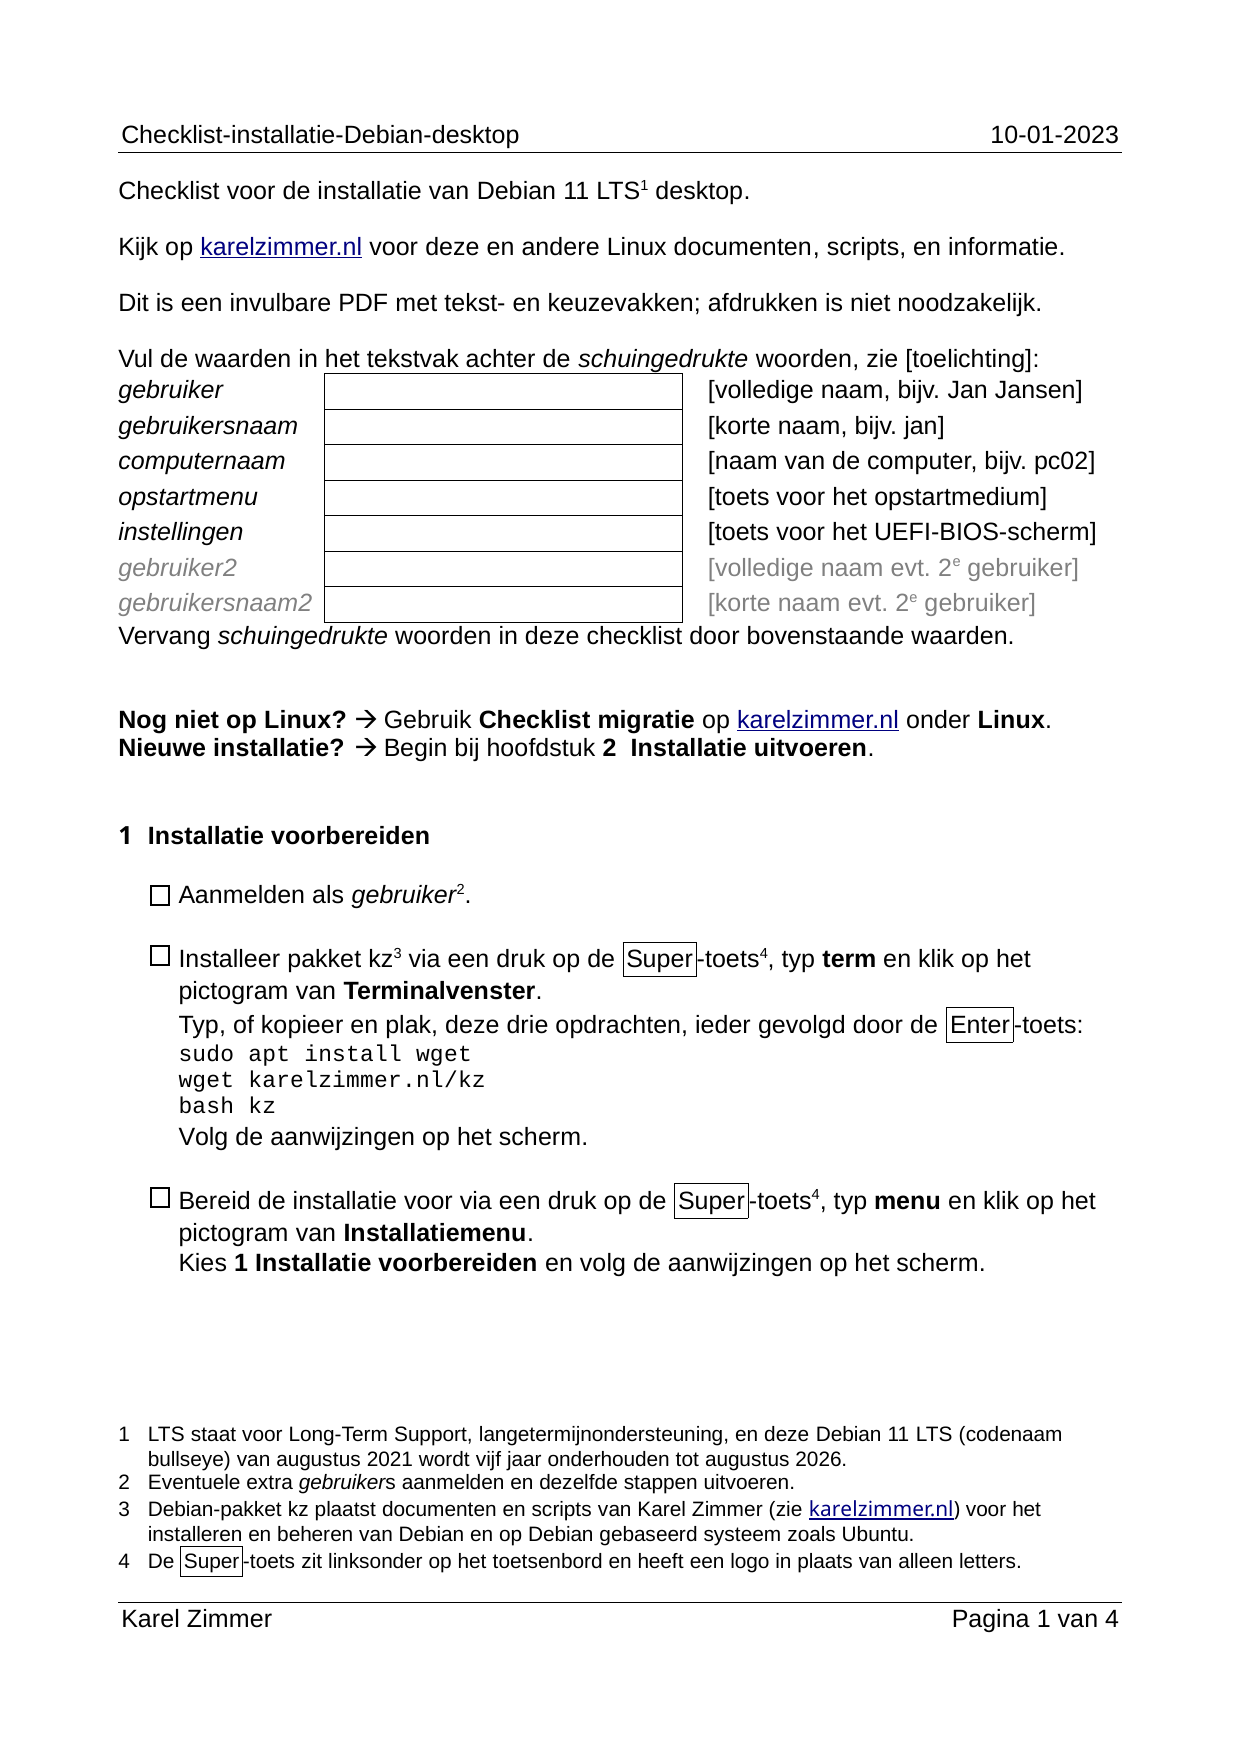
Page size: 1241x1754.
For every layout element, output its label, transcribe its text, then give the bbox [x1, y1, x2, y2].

text Vervang schuingedrukte woorden in deze checklist door bovenstaande waarden. [118, 622, 1122, 650]
table_cell [141, 1248, 177, 1278]
table_cell [141, 1152, 177, 1182]
text [korte naam evt. 2e gebruiker] [683, 586, 1122, 622]
table_header [141, 880, 177, 910]
text [volledige naam, bijv. Jan Jansen] [683, 373, 1122, 409]
text computernaam [118, 444, 324, 480]
table_cell Kies 1 Installatie voorbereiden en volg de aanwijzingen op het scherm. [177, 1248, 1120, 1278]
text gebruiker2 [118, 551, 324, 586]
text [naam van de computer, bijv. pc02] [683, 444, 1122, 480]
table_cell [141, 1006, 177, 1122]
text Nog niet op Linux?  Gebruik Checklist migratie op karelzimmer.nl onder Linux. [118, 706, 1122, 734]
table_cell Typ, of kopieer en plak, deze drie opdrachten, ieder gevolgd door de Enter-toets: sudo apt install wget wget karelzimmer.nl/kz bash kz [177, 1006, 1120, 1122]
text instellingen [118, 515, 324, 551]
text gebruiker [118, 373, 324, 409]
table_cell [141, 1182, 177, 1248]
text Kijk op karelzimmer.nl voor deze en andere Linux documenten, scripts, en informatie. [118, 233, 1122, 261]
text Nieuwe installatie?  Begin bij hoofdstuk 2 Installatie uitvoeren. [118, 734, 1122, 762]
text gebruikersnaam [118, 409, 324, 444]
text LTS staat voor Long-Term Support, langetermijnondersteuning, en deze Debian 11 LTS (codenaam bullseye) van augustus 2021 wordt vijf jaar onderhouden tot augustus 2026. [118, 1419, 1122, 1471]
text gebruikersnaam2 [118, 586, 324, 622]
table_cell [141, 1122, 177, 1152]
text [korte naam, bijv. jan] [683, 409, 1122, 444]
table_cell Bereid de installatie voor via een druk op de Super-toets4, typ menu en klik op het pictogram van Installatiemenu. [177, 1182, 1120, 1248]
table_cell [177, 1152, 1120, 1182]
text Checklist voor de installatie van Debian 11 LTS desktop. [118, 177, 1122, 205]
table_cell Installeer pakket kz via een druk op de Super-toets, typ term en klik op het pictogram van Terminalvenster. [177, 941, 1120, 1006]
table_header Aanmelden als gebruiker. [177, 880, 1120, 910]
list Installatie voorbereiden [118, 818, 1122, 852]
table_cell [177, 910, 1120, 941]
text Vul de waarden in het tekstvak achter de schuingedrukte woorden, zie [toelichting]: [118, 345, 1122, 373]
text opstartmenu [118, 480, 324, 515]
text Dit is een invulbare PDF met tekst- en keuzevakken; afdrukken is niet noodzakelijk. [118, 289, 1122, 317]
table_cell Volg de aanwijzingen op het scherm. [177, 1122, 1120, 1152]
text [toets voor het opstartmedium] [683, 480, 1122, 515]
text [toets voor het UEFI-BIOS-scherm] [683, 515, 1122, 551]
table_cell [141, 910, 177, 941]
table_cell [141, 941, 177, 1006]
text [volledige naam evt. 2e gebruiker] [683, 551, 1122, 586]
